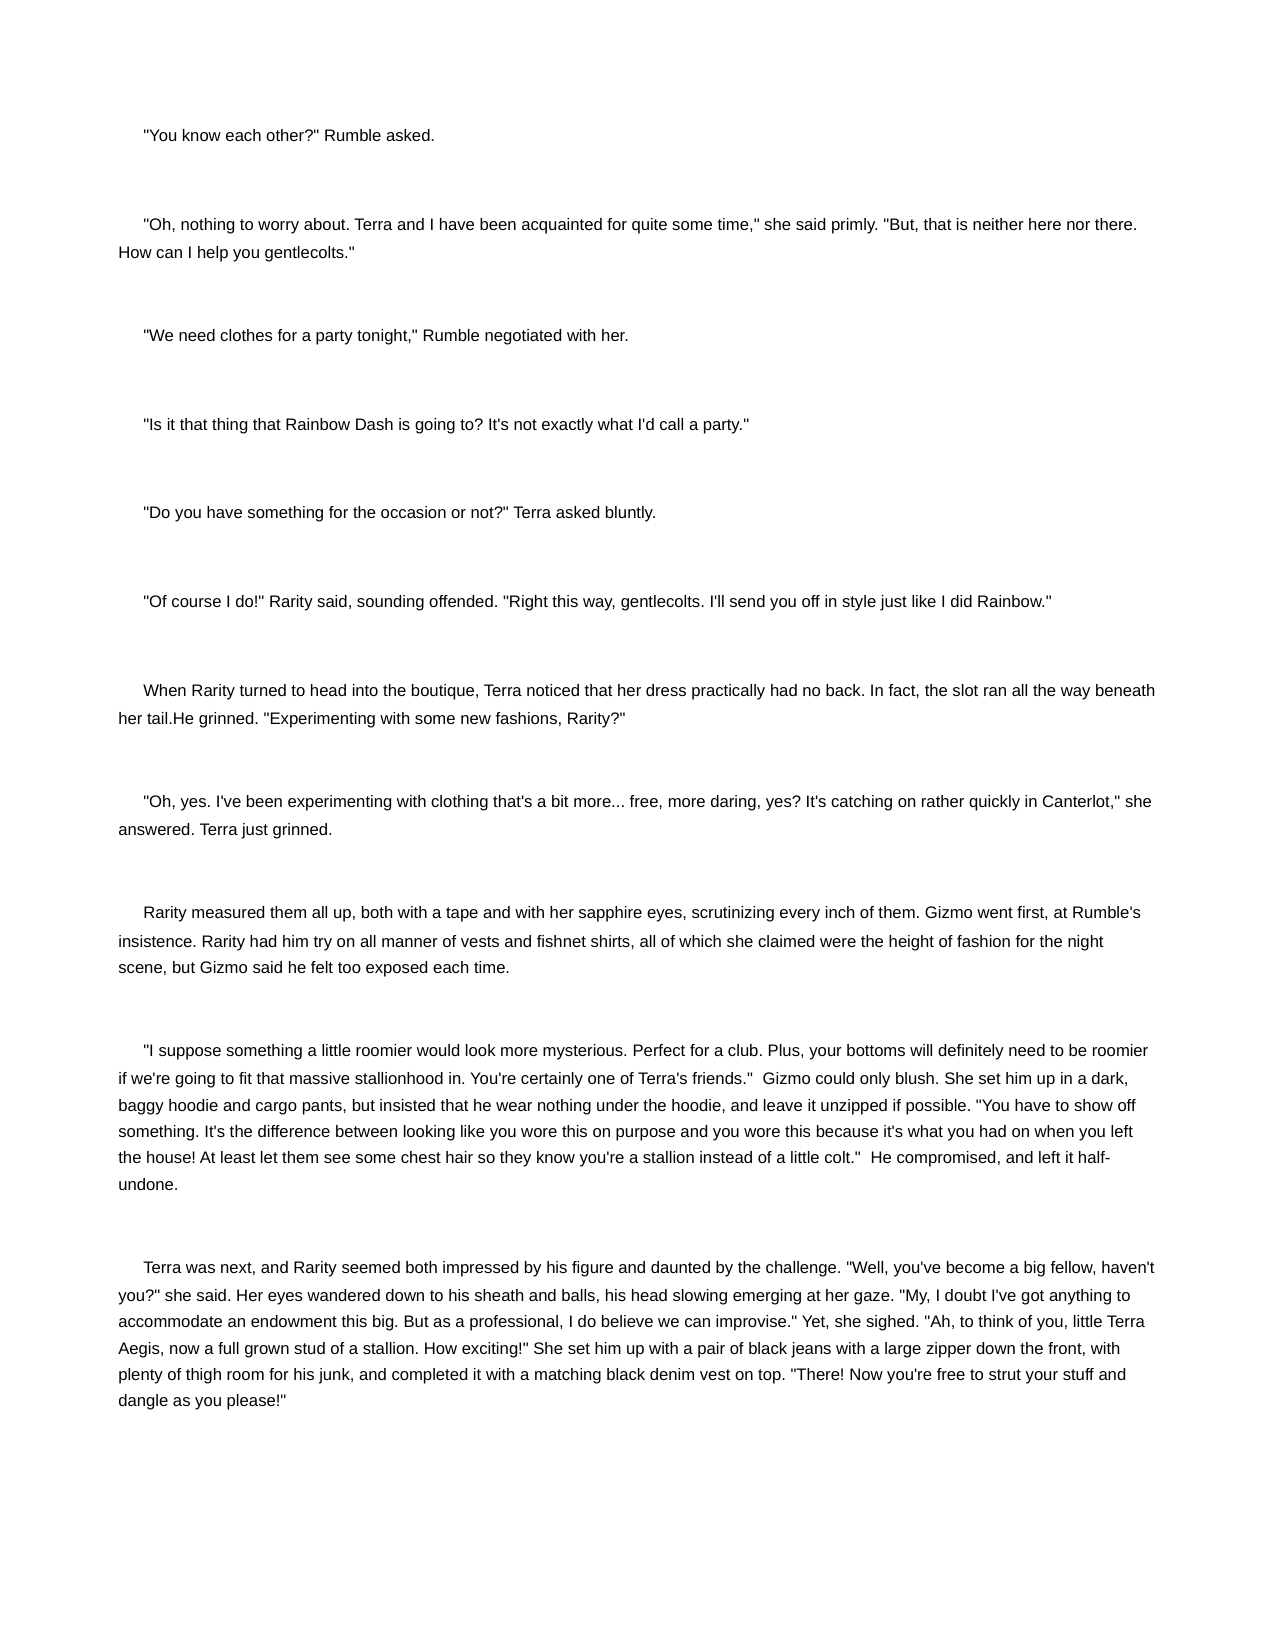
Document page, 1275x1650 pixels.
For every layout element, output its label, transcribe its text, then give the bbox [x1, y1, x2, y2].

text "You know each other?" Rumble asked. [118, 118, 1157, 147]
text When Rarity turned to head into the boutique, Terra noticed that her dress practically had no back. In fact, the slot ran all the way beneath her tail.He grinned. "Experimenting with some new fashions, Rarity?" [118, 673, 1157, 728]
text Terra was next, and Rarity seemed both impressed by his figure and daunted by the challenge. "Well, you've become a big fellow, haven't you?" she said. Her eyes wandered down to his sheath and balls, his head slowing emerging at her gaze. "My, I doubt I've got anything to accommodate an endowment this big. But as a professional, I do believe we can improvise." Yet, she sighed. "Ah, to think of you, little Terra Aegis, now a full grown stud of a stallion. How exciting!" She set him up with a pair of black jeans with a large zipper down the front, with plenty of thigh room for his junk, and completed it with a matching black denim vest on top. "There! Now you're free to strut your stuff and dangle as you please!" [118, 1250, 1157, 1410]
text "Do you have something for the occasion or not?" Terra asked bluntly. [118, 495, 1157, 524]
text "Of course I do!" Rarity said, sounding offended. "Right this way, gentlecolts. I'll send you off in style just like I did Rainbow." [118, 584, 1157, 613]
text Rarity measured them all up, both with a tape and with her sapphire eyes, scrutinizing every inch of them. Gizmo went first, at Rumble's insistence. Rarity had him try on all manner of vests and fishnet shirts, all of which she claimed were the height of fashion for the night scene, but Gizmo said he felt too exposed each time. [118, 895, 1157, 977]
text "Oh, nothing to worry about. Terra and I have been acquainted for quite some time," she said primly. "But, that is neither here nor there. How can I help you gentlecolts." [118, 207, 1157, 262]
text "I suppose something a little roomier would look more mysterious. Perfect for a club. Plus, your bottoms will definitely need to be roomier if we're going to fit that massive stallionhood in. You're certainly one of Terra's friends." Gizmo could only blush. She set him up in a dark, baggy hoodie and cargo pants, but insisted that he wear nothing under the hoodie, and leave it unzipped if possible. "You have to show off something. It's the difference between looking like you wore this on purpose and you wore this because it's what you had on when you left the house! At least let them see some chest hair so they know you're a stallion instead of a little colt." He compromised, and left it half-undone. [118, 1033, 1157, 1194]
text "Is it that thing that Rainbow Dash is going to? It's not exactly what I'd call a party." [118, 407, 1157, 436]
text "We need clothes for a party tonight," Rumble negotiated with her. [118, 318, 1157, 347]
text "Oh, yes. I've been experimenting with clothing that's a bit more... free, more daring, yes? It's catching on rather quickly in Canterlot," she answered. Terra just grinned. [118, 784, 1157, 839]
